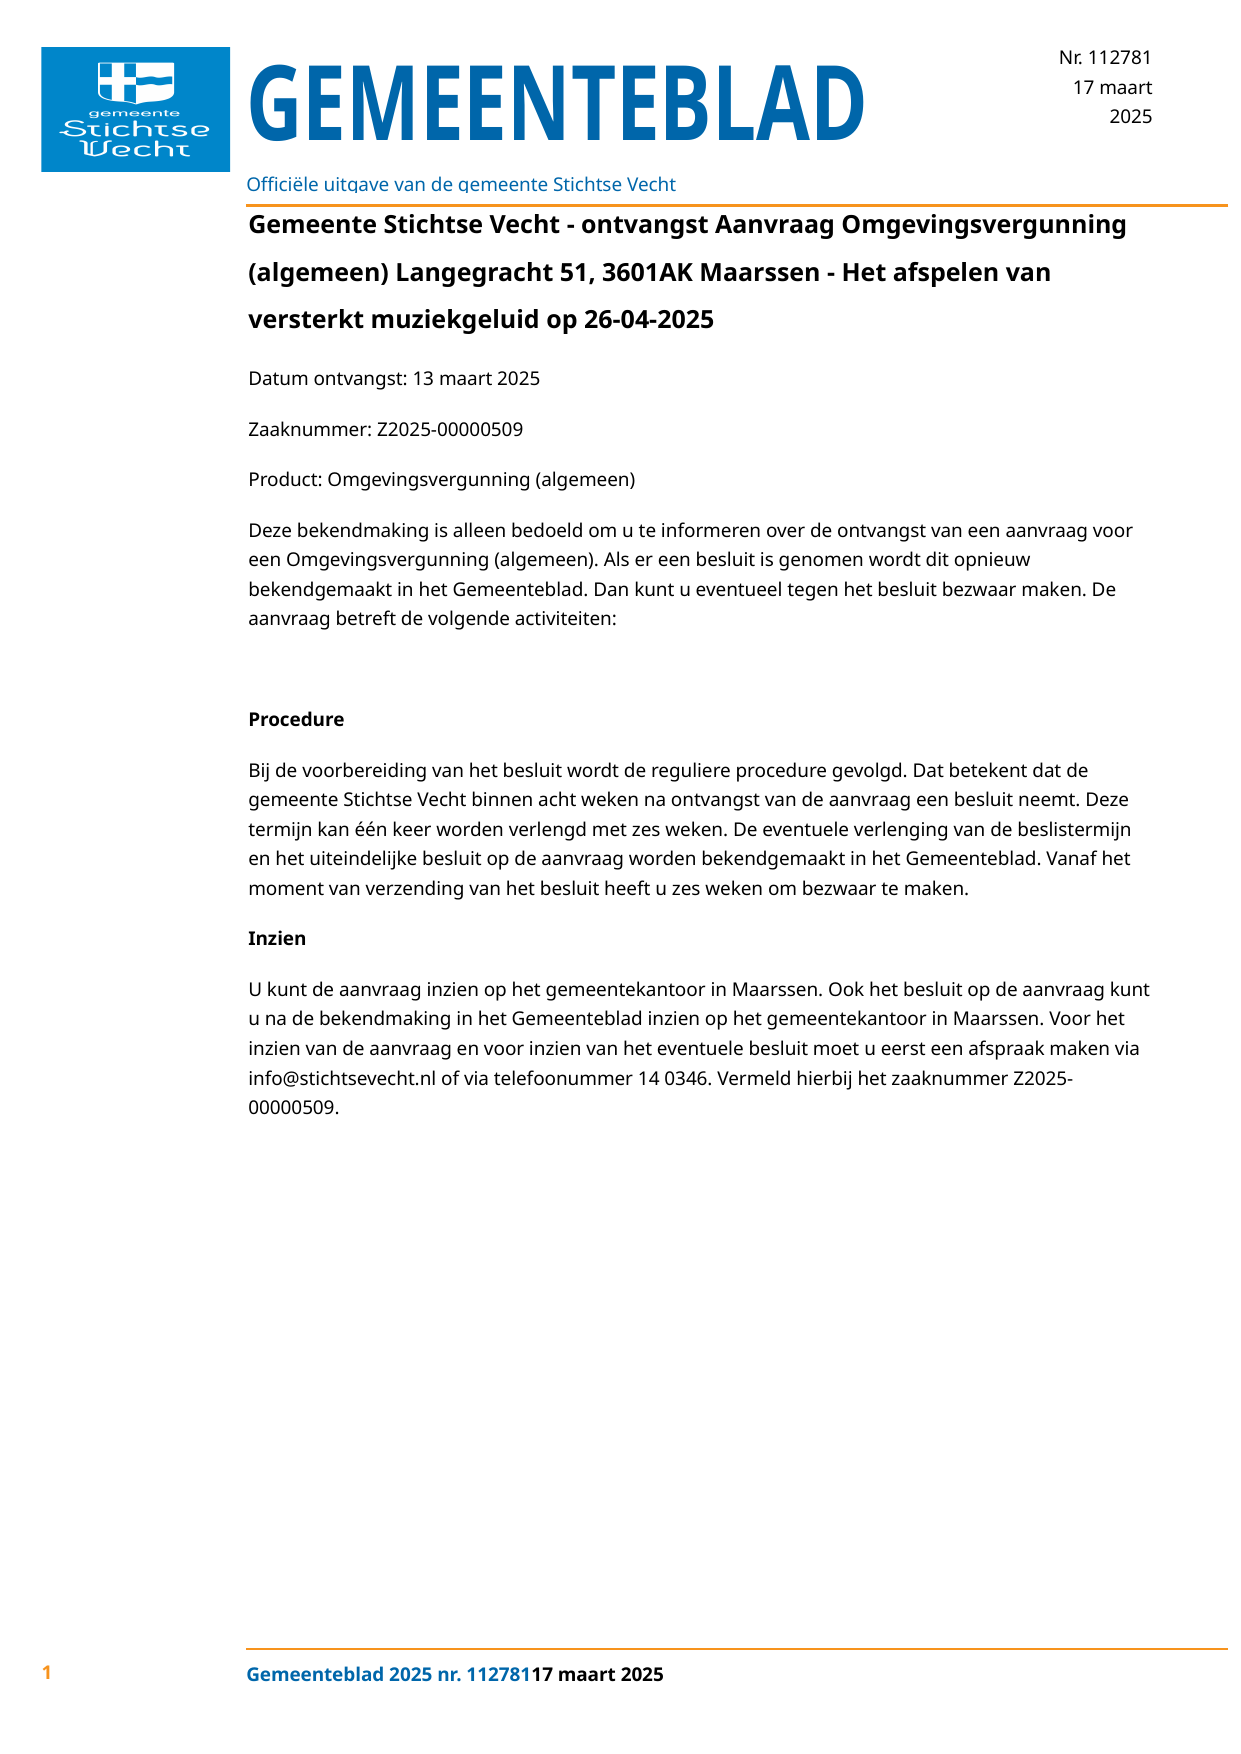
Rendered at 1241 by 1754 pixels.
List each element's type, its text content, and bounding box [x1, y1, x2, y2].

text Inzien [248, 926, 1152, 951]
text Bij de voorbereiding van het besluit wordt de reguliere procedure gevolgd. Dat betekent dat de gemeente Stichtse Vecht binnen acht weken na ontvangst van de aanvraag een besluit neemt. Deze termijn kan één keer worden verlengd met zes weken. De eventuele verlenging van de beslistermijn en het uiteindelijke besluit op de aanvraag worden bekendgemaakt in het Gemeenteblad. Vanaf het moment van verzending van het besluit heeft u zes weken om bezwaar te maken. [248, 757, 1152, 901]
text Zaaknummer: Z2025-00000509 [248, 416, 1152, 442]
text Product: Omgevingsvergunning (algemeen) [248, 466, 1152, 492]
text U kunt de aanvraag inzien op het gemeentekantoor in Maarssen. Ook het besluit op de aanvraag kunt u na de bekendmaking in het Gemeenteblad inzien op het gemeentekantoor in Maarssen. Voor het inzien van de aanvraag en voor inzien van het eventuele besluit moet u eerst een afspraak maken via info@stichtsevecht.nl of via telefoonummer 14 0346. Vermeld hierbij het zaaknummer Z2025-00000509. [248, 976, 1152, 1120]
text Datum ontvangst: 13 maart 2025 [248, 366, 1152, 391]
text Procedure [248, 706, 1152, 732]
picture [137, 63, 174, 103]
picture [99, 63, 135, 101]
text Gemeente Stichtse Vecht - ontvangst Aanvraag Omgevingsvergunning (algemeen) Langegracht 51, 3601AK Maarssen - Het afspelen van versterkt muziekgeluid op 26-04-2025 [248, 207, 1152, 336]
text Deze bekendmaking is alleen bedoeld om u te informeren over de ontvangst van een aanvraag voor een Omgevingsvergunning (algemeen). Als er een besluit is genomen wordt dit opnieuw bekendgemaakt in het Gemeenteblad. Dan kunt u eventueel tegen het besluit bezwaar maken. De aanvraag betreft de volgende activiteiten: [248, 517, 1152, 631]
